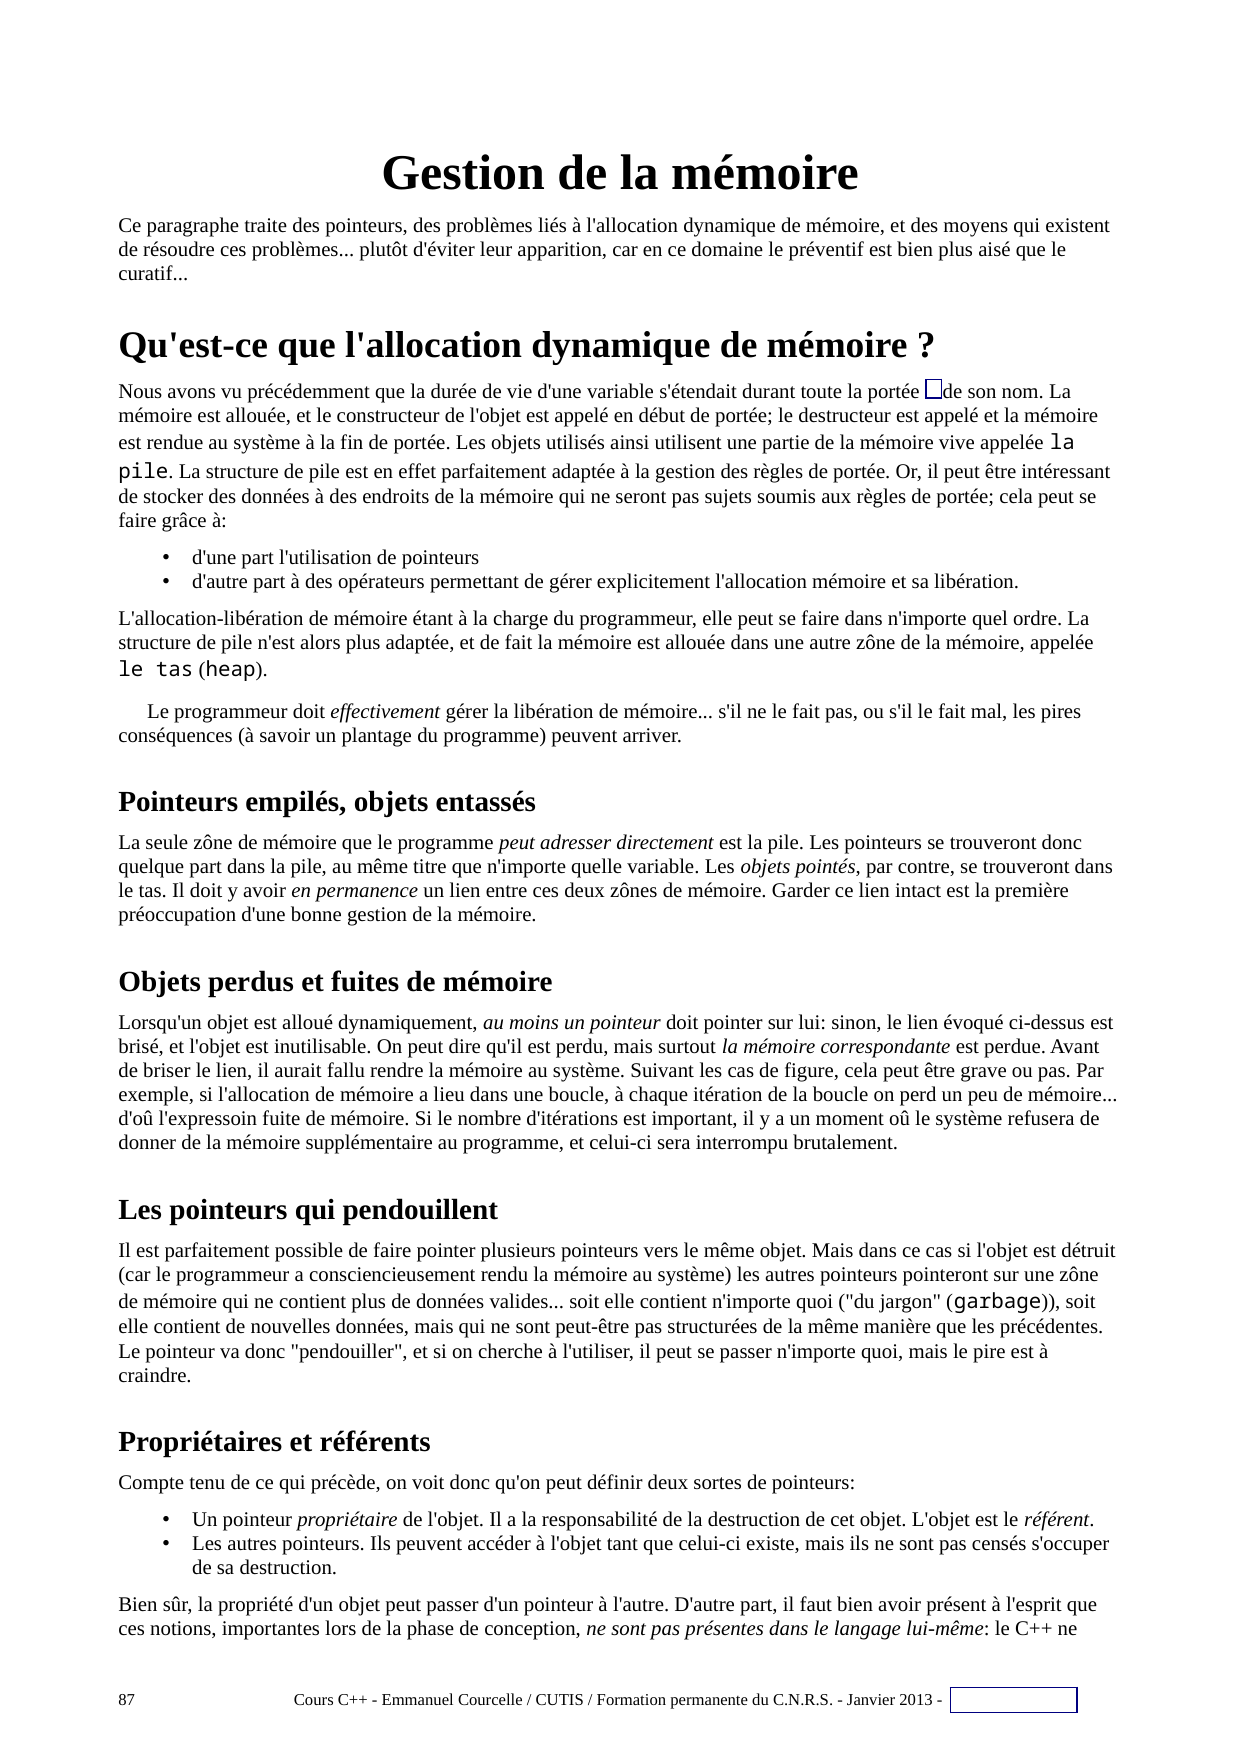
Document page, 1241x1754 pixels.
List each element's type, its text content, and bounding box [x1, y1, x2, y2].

list d'une part l'utilisation de pointeurs [162, 545, 1122, 569]
text Nous avons vu précédemment que la durée de vie d'une variable s'étendait durant toute la portée de son nom. La mémoire est allouée, et le constructeur de l'objet est appelé en début de portée; le destructeur est appelé et la mémoire est rendue au système à la fin de portée. Les objets utilisés ainsi utilisent une partie de la mémoire vive appelée la pile. La structure de pile est en effet parfaitement adaptée à la gestion des règles de portée. Or, il peut être intéressant de stocker des données à des endroits de la mémoire qui ne seront pas sujets soumis aux règles de portée; cela peut se faire grâce à: [118, 378, 1122, 532]
subtitle Pointeurs empilés, objets entassés [118, 784, 1122, 818]
text Le programmeur doit effectivement gérer la libération de mémoire... s'il ne le fait pas, ou s'il le fait mal, les pires conséquences (à savoir un plantage du programme) peuvent arriver. [118, 694, 1122, 747]
subtitle Qu'est-ce que l'allocation dynamique de mémoire ? [118, 323, 1122, 366]
text Il est parfaitement possible de faire pointer plusieurs pointeurs vers le même objet. Mais dans ce cas si l'objet est détruit (car le programmeur a consciencieusement rendu la mémoire au système) les autres pointeurs pointeront sur une zône de mémoire qui ne contient plus de données valides... soit elle contient n'importe quoi ("du jargon" (garbage)), soit elle contient de nouvelles données, mais qui ne sont peut-être pas structurées de la même manière que les précédentes. Le pointeur va donc "pendouiller", et si on cherche à l'utiliser, il peut se passer n'importe quoi, mais le pire est à craindre. [118, 1238, 1122, 1387]
subtitle Objets perdus et fuites de mémoire [118, 964, 1122, 997]
subtitle Les pointeurs qui pendouillent [118, 1192, 1122, 1225]
text Ce paragraphe traite des pointeurs, des problèmes liés à l'allocation dynamique de mémoire, et des moyens qui existent de résoudre ces problèmes... plutôt d'éviter leur apparition, car en ce domaine le préventif est bien plus aisé que le curatif... [118, 213, 1122, 285]
text L'allocation-libération de mémoire étant à la charge du programmeur, elle peut se faire dans n'importe quel ordre. La structure de pile n'est alors plus adaptée, et de fait la mémoire est allouée dans une autre zône de la mémoire, appelée le tas (heap). [118, 606, 1122, 682]
list Un pointeur propriétaire de l'objet. Il a la responsabilité de la destruction de cet objet. L'objet est le référent. [162, 1507, 1122, 1531]
list d'autre part à des opérateurs permettant de gérer explicitement l'allocation mémoire et sa libération. [162, 569, 1122, 593]
text Lorsqu'un objet est alloué dynamiquement, au moins un pointeur doit pointer sur lui: sinon, le lien évoqué ci-dessus est brisé, et l'objet est inutilisable. On peut dire qu'il est perdu, mais surtout la mémoire correspondante est perdue. Avant de briser le lien, il aurait fallu rendre la mémoire au système. Suivant les cas de figure, cela peut être grave ou pas. Par exemple, si l'allocation de mémoire a lieu dans une boucle, à chaque itération de la boucle on perd un peu de mémoire... d'oû l'expressoin fuite de mémoire. Si le nombre d'itérations est important, il y a un moment oû le système refusera de donner de la mémoire supplémentaire au programme, et celui-ci sera interrompu brutalement. [118, 1010, 1122, 1154]
text La seule zône de mémoire que le programme peut adresser directement est la pile. Les pointeurs se trouveront donc quelque part dans la pile, au même titre que n'importe quelle variable. Les objets pointés, par contre, se trouveront dans le tas. Il doit y avoir en permanence un lien entre ces deux zônes de mémoire. Garder ce lien intact est la première préoccupation d'une bonne gestion de la mémoire. [118, 830, 1122, 926]
subtitle Propriétaires et référents [118, 1424, 1122, 1458]
list Les autres pointeurs. Ils peuvent accéder à l'objet tant que celui-ci existe, mais ils ne sont pas censés s'occuper de sa destruction. [162, 1531, 1122, 1579]
subtitle Gestion de la mémoire [118, 143, 1122, 201]
text Compte tenu de ce qui précède, on voit donc qu'on peut définir deux sortes de pointeurs: [118, 1470, 1122, 1494]
text Bien sûr, la propriété d'un objet peut passer d'un pointeur à l'autre. D'autre part, il faut bien avoir présent à l'esprit que ces notions, importantes lors de la phase de conception, ne sont pas présentes dans le langage lui-même: le C++ ne [118, 1591, 1122, 1639]
